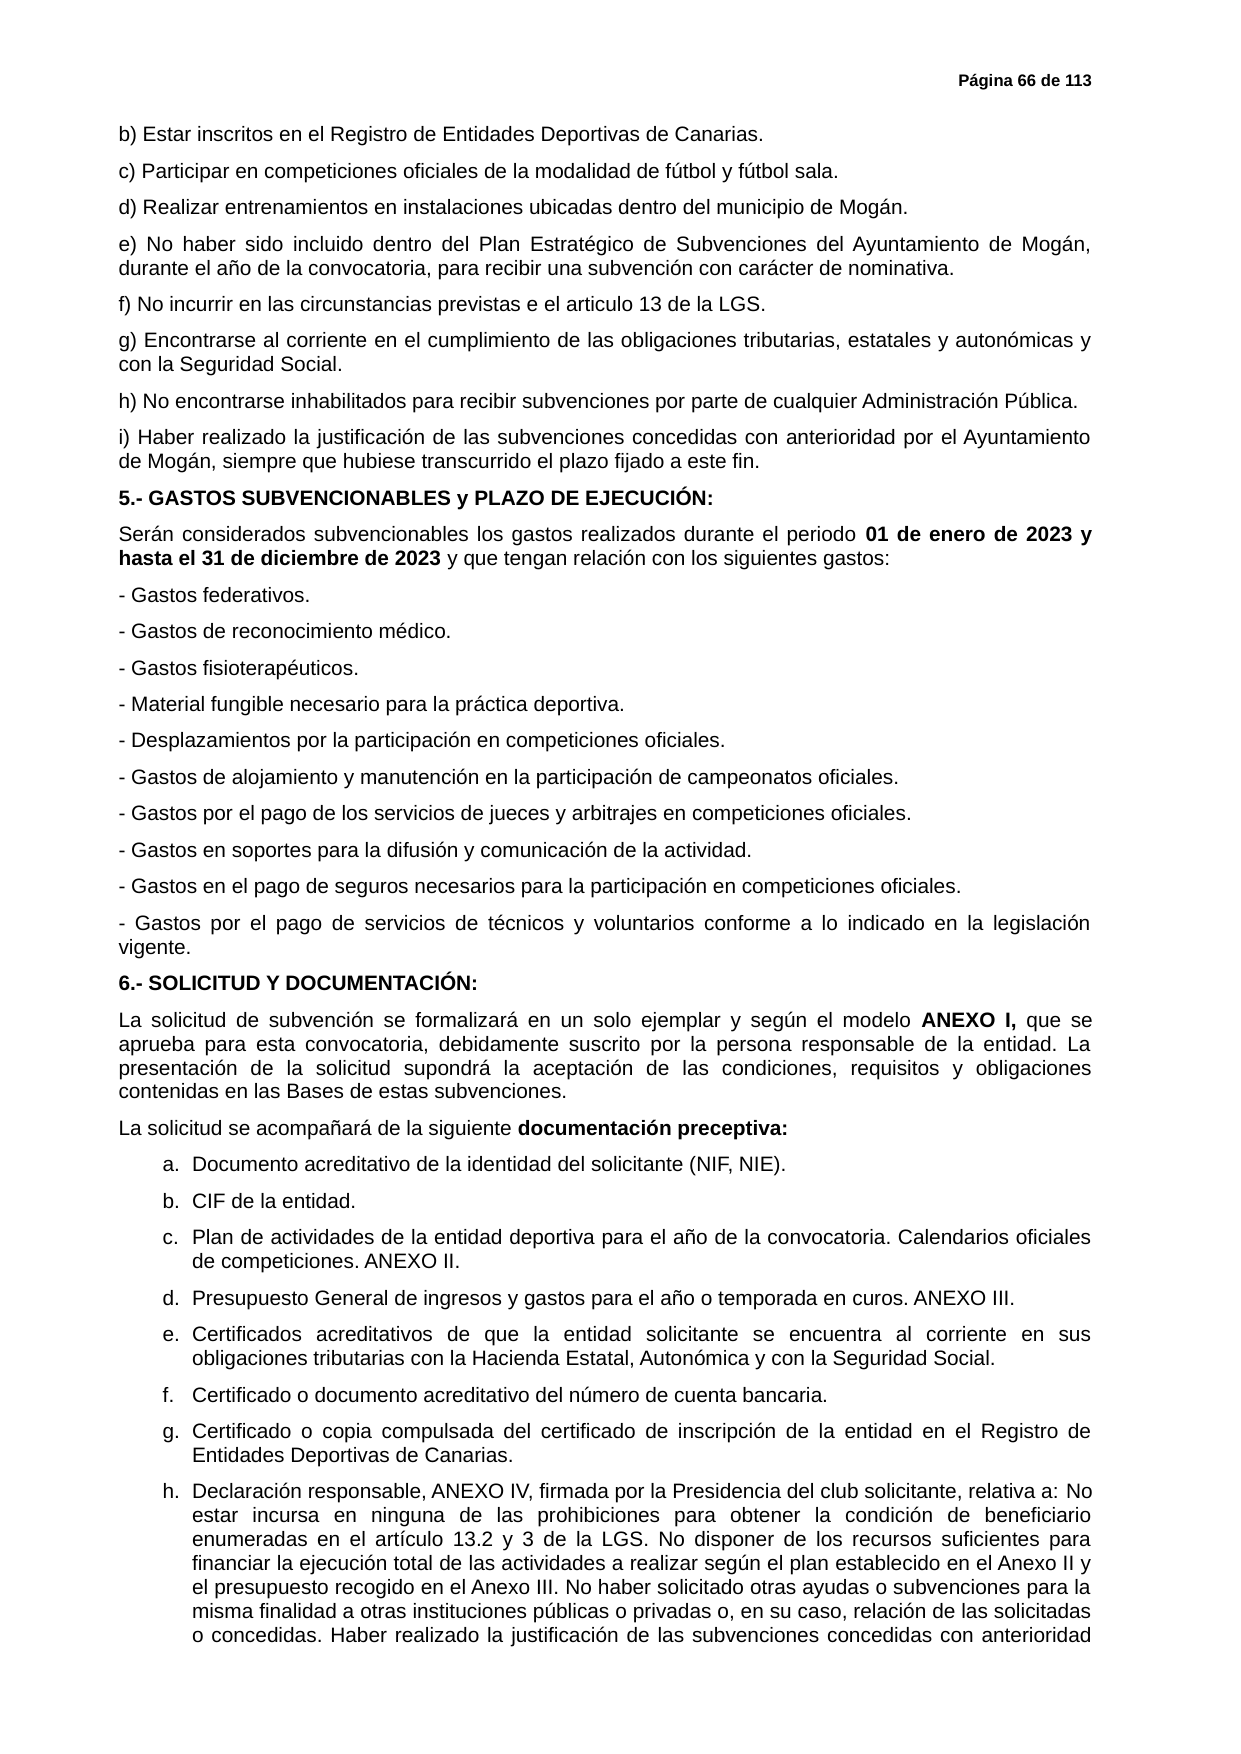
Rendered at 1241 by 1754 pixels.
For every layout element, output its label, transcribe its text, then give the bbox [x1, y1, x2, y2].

text e) No haber sido incluido dentro del Plan Estratégico de Subvenciones del Ayuntamiento de Mogán, durante el año de la convocatoria, para recibir una subvención con carácter de nominativa. [118, 231, 1092, 279]
list Certificados acreditativos de que la entidad solicitante se encuentra al corriente en sus obligaciones tributarias con la Hacienda Estatal, Autonómica y con la Seguridad Social. [162, 1322, 1092, 1370]
text - Gastos fisioterapéuticos. [118, 655, 1092, 679]
text La solicitud de subvención se formalizará en un solo ejemplar y según el modelo ANEXO I, que se aprueba para esta convocatoria, debidamente suscrito por la persona responsable de la entidad. La presentación de la solicitud supondrá la aceptación de las condiciones, requisitos y obligaciones contenidas en las Bases de estas subvenciones. [118, 1007, 1092, 1103]
list Plan de actividades de la entidad deportiva para el año de la convocatoria. Calendarios oficiales de competiciones. ANEXO II. [162, 1225, 1092, 1273]
text Serán considerados subvencionables los gastos realizados durante el periodo 01 de enero de 2023 y hasta el 31 de diciembre de 2023 y que tengan relación con los siguientes gastos: [118, 522, 1092, 570]
list Certificado o copia compulsada del certificado de inscripción de la entidad en el Registro de Entidades Deportivas de Canarias. [162, 1419, 1092, 1467]
text - Gastos en soportes para la difusión y comunicación de la actividad. [118, 838, 1092, 862]
list CIF de la entidad. [162, 1189, 1092, 1213]
text d) Realizar entrenamientos en instalaciones ubicadas dentro del municipio de Mogán. [118, 195, 1092, 219]
text - Gastos de reconocimiento médico. [118, 619, 1092, 643]
text - Gastos por el pago de servicios de técnicos y voluntarios conforme a lo indicado en la legislación vigente. [118, 911, 1092, 958]
text h) No encontrarse inhabilitados para recibir subvenciones por parte de cualquier Administración Pública. [118, 389, 1092, 413]
text - Gastos de alojamiento y manutención en la participación de campeonatos oficiales. [118, 765, 1092, 789]
text b) Estar inscritos en el Registro de Entidades Deportivas de Canarias. [118, 122, 1092, 146]
text - Gastos en el pago de seguros necesarios para la participación en competiciones oficiales. [118, 874, 1092, 898]
text La solicitud se acompañará de la siguiente documentación preceptiva: [118, 1116, 1092, 1140]
text g) Encontrarse al corriente en el cumplimiento de las obligaciones tributarias, estatales y autonómicas y con la Seguridad Social. [118, 328, 1092, 376]
text f) No incurrir en las circunstancias previstas e el articulo 13 de la LGS. [118, 292, 1092, 316]
text 6.- SOLICITUD Y DOCUMENTACIÓN: [118, 971, 1092, 995]
text - Gastos federativos. [118, 582, 1092, 606]
text - Desplazamientos por la participación en competiciones oficiales. [118, 728, 1092, 752]
list Documento acreditativo de la identidad del solicitante (NIF, NIE). [162, 1152, 1092, 1176]
list Presupuesto General de ingresos y gastos para el año o temporada en curos. ANEXO III. [162, 1286, 1092, 1309]
list Certificado o documento acreditativo del número de cuenta bancaria. [162, 1382, 1092, 1406]
text - Gastos por el pago de los servicios de jueces y arbitrajes en competiciones oficiales. [118, 801, 1092, 825]
list Declaración responsable, ANEXO IV, firmada por la Presidencia del club solicitante, relativa a: No estar incursa en ninguna de las prohibiciones para obtener la condición de beneficiario enumeradas en el artículo 13.2 y 3 de la LGS. No disponer de los recursos suficientes para financiar la ejecución total de las actividades a realizar según el plan establecido en el Anexo II y el presupuesto recogido en el Anexo III. No haber solicitado otras ayudas o subvenciones para la misma finalidad a otras instituciones públicas o privadas o, en su caso, relación de las solicitadas o concedidas. Haber realizado la justificación de las subvenciones concedidas con anterioridad [162, 1479, 1092, 1647]
text 5.- GASTOS SUBVENCIONABLES y PLAZO DE EJECUCIÓN: [118, 486, 1092, 509]
text - Material fungible necesario para la práctica deportiva. [118, 692, 1092, 716]
text i) Haber realizado la justificación de las subvenciones concedidas con anterioridad por el Ayuntamiento de Mogán, siempre que hubiese transcurrido el plazo fijado a este fin. [118, 425, 1092, 473]
text c) Participar en competiciones oficiales de la modalidad de fútbol y fútbol sala. [118, 158, 1092, 182]
